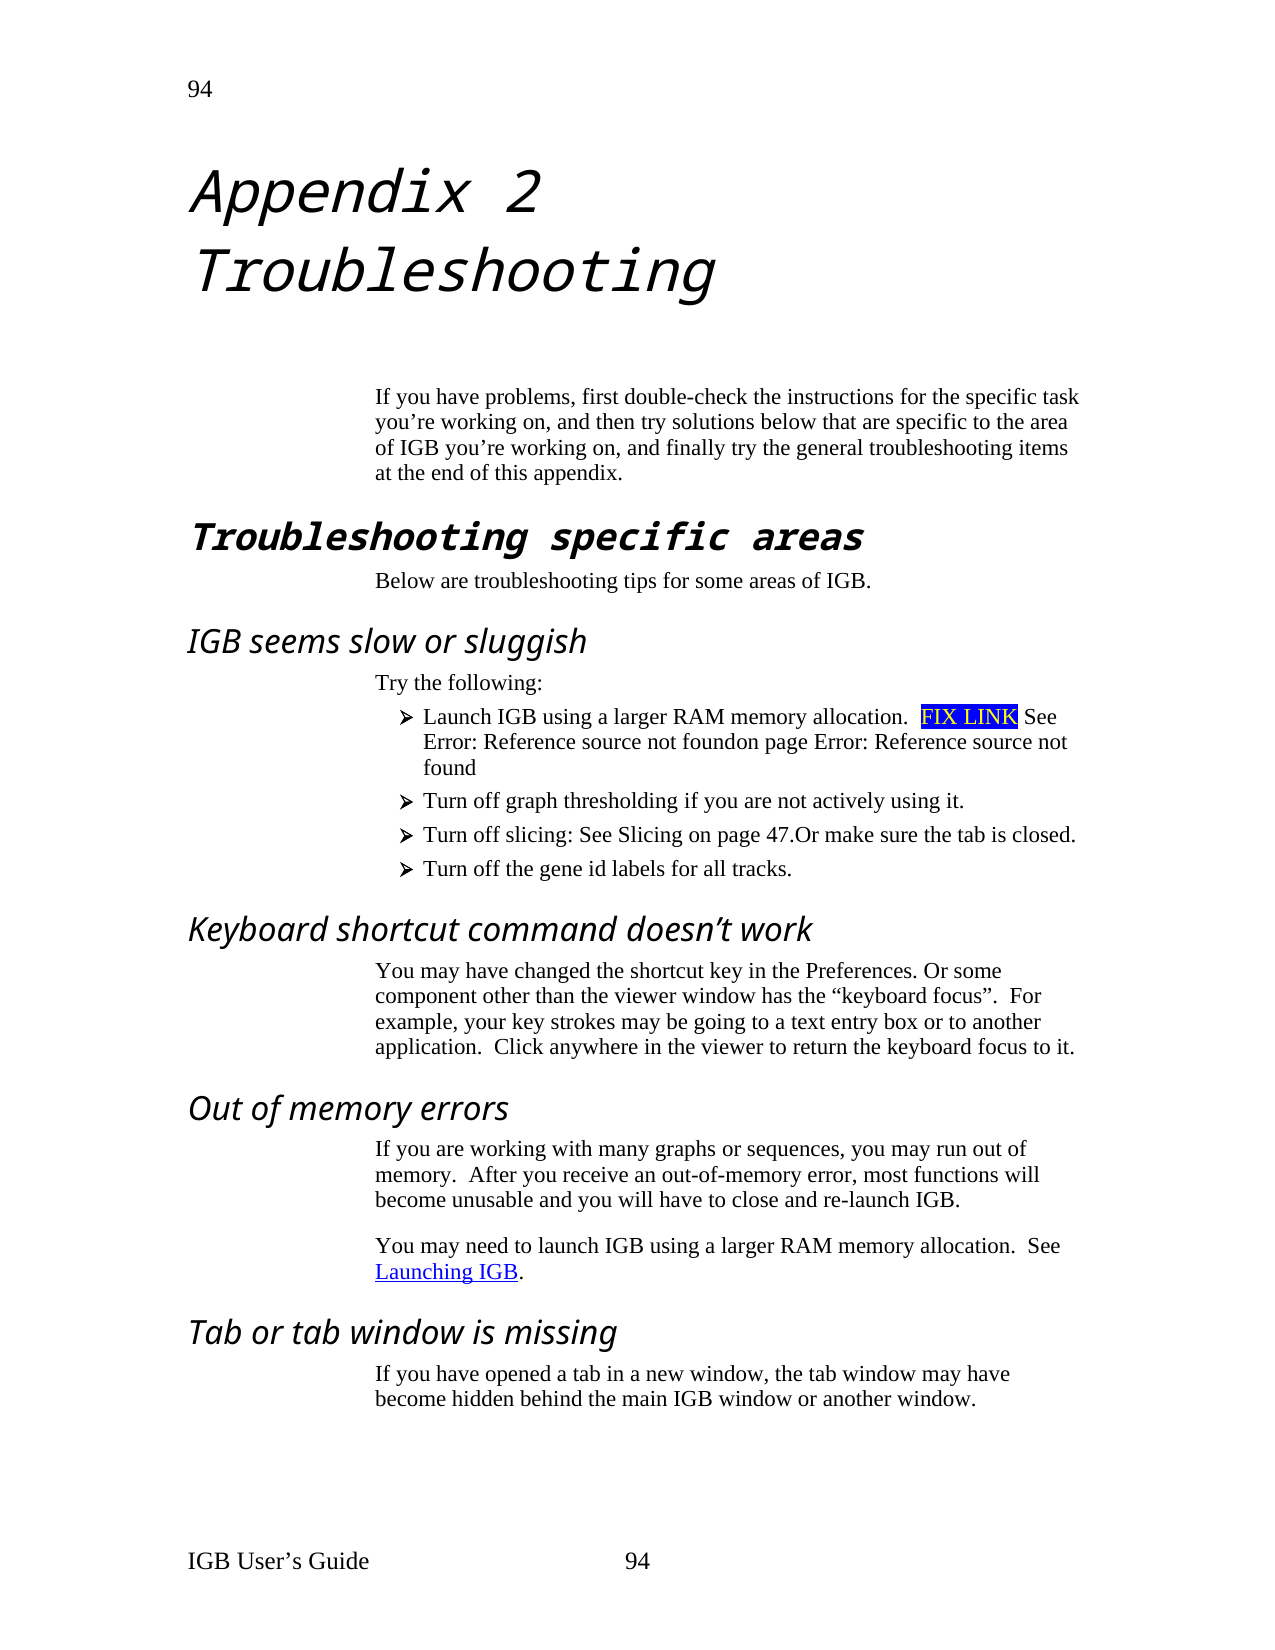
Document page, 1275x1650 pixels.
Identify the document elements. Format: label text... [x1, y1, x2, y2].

list Turn off the gene id labels for all tracks. [399, 856, 1087, 881]
text You may need to launch IGB using a larger RAM memory allocation. See Launching IGB. [375, 1233, 1087, 1284]
text You may have changed the shortcut key in the Preferences. Or some component other than the viewer window has the “keyboard focus”. For example, your key strokes may be going to a text entry box or to another application. Click anywhere in the viewer to return the keyboard focus to it. [375, 958, 1087, 1059]
text If you have opened a tab in a new window, the tab window may have become hidden behind the main IGB window or another window. [375, 1361, 1087, 1412]
text Below are troubleshooting tips for some areas of IGB. [375, 568, 1087, 593]
list Turn off slicing: See Slicing on page 48.Or make sure the tab is closed. [399, 822, 1087, 847]
subtitle Troubleshooting specific areas [187, 511, 1087, 562]
subtitle Keyboard shortcut command doesn’t work [187, 906, 1087, 952]
list Turn off graph thresholding if you are not actively using it. [399, 788, 1087, 814]
text If you have problems, first double-check the instructions for the specific task you’re working on, and then try solutions below that are specific to the area of IGB you’re working on, and finally try the general troubleshooting items at the end of this appendix. [375, 384, 1087, 486]
subtitle Out of memory errors [187, 1084, 1087, 1130]
text Try the following: [375, 670, 1087, 695]
subtitle IGB seems slow or sluggish [187, 618, 1087, 664]
list Launch IGB using a larger RAM memory allocation. FIX LINK See on page [399, 704, 1087, 780]
subtitle Tab or tab window is missing [187, 1309, 1087, 1354]
subtitle Appendix 2 Troubleshooting [187, 150, 1087, 309]
text If you are working with many graphs or sequences, you may run out of memory. After you receive an out-of-memory error, most functions will become unusable and you will have to close and re-launch IGB. [375, 1136, 1087, 1212]
